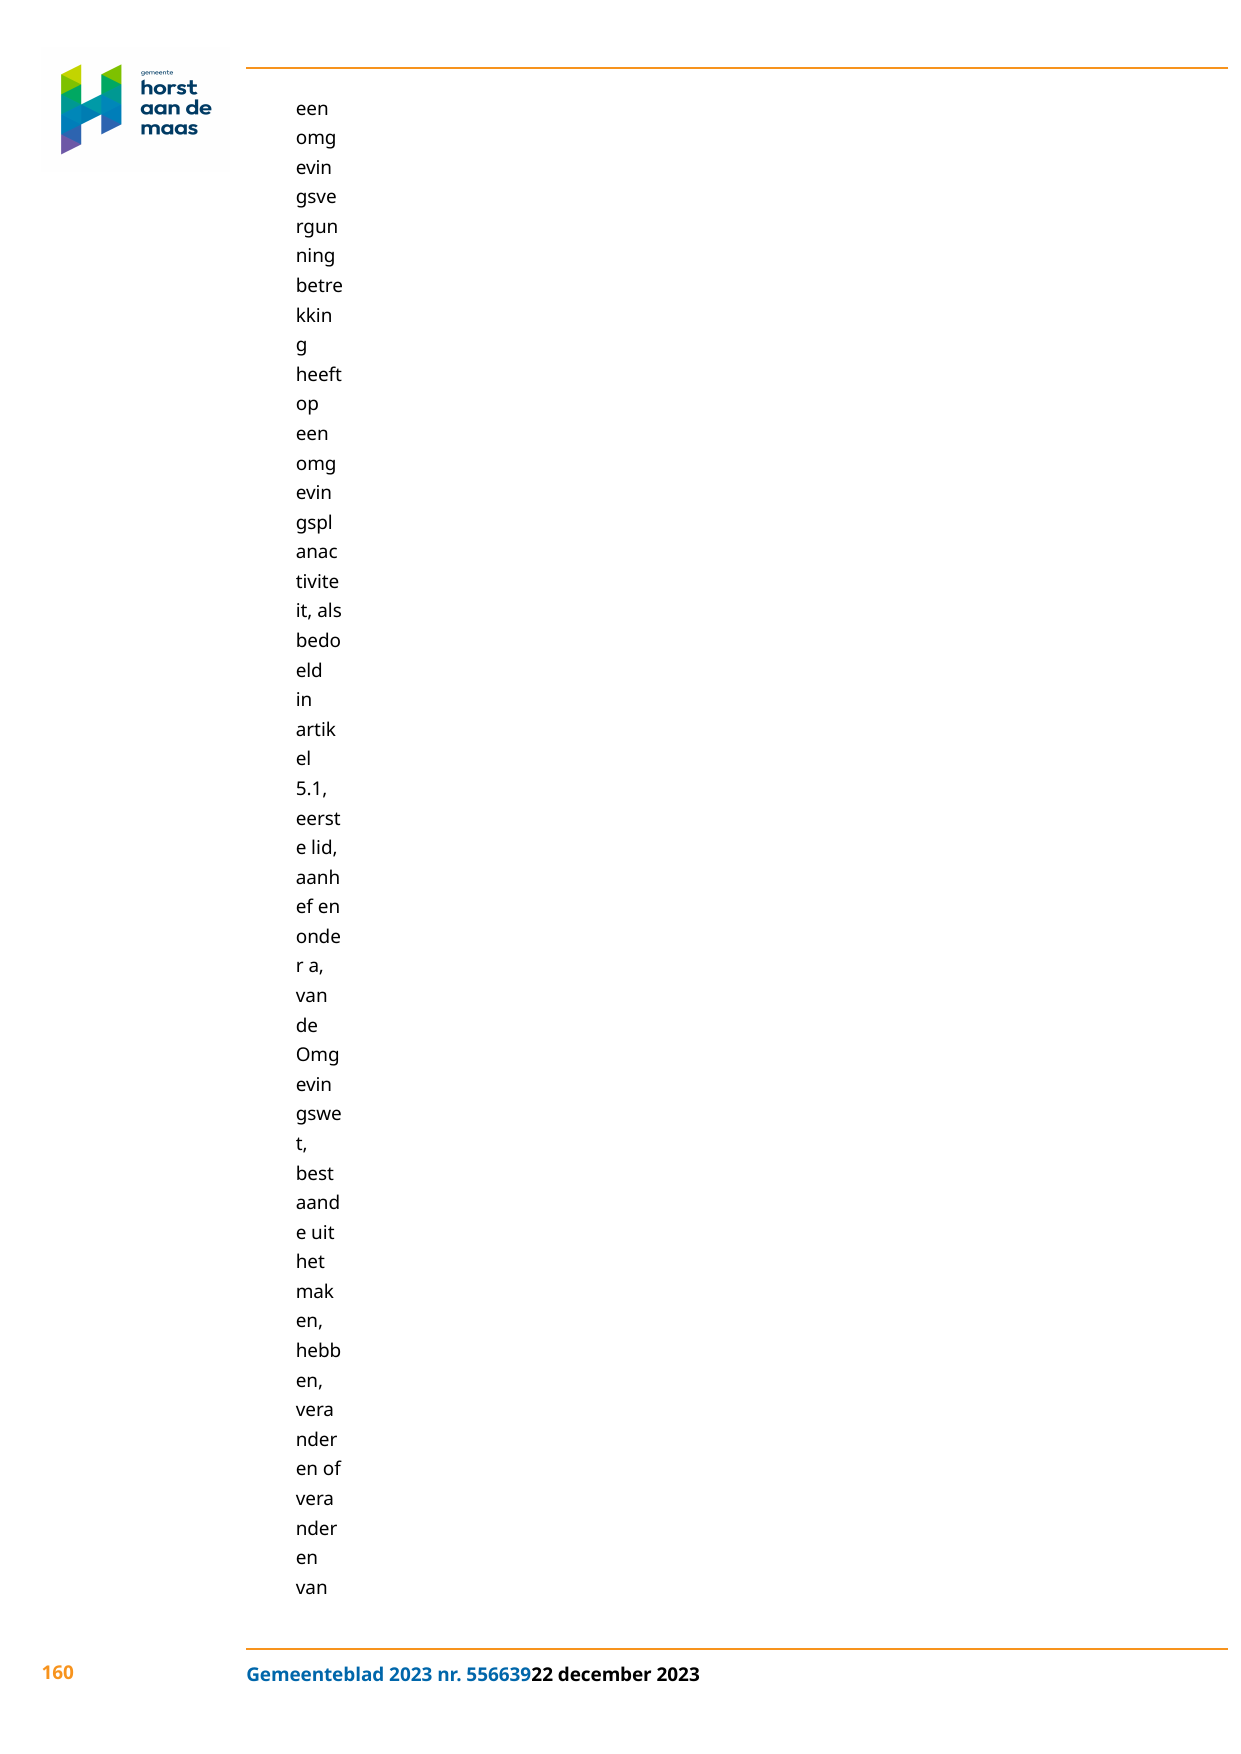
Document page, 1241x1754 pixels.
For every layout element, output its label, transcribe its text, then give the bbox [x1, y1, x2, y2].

table_cell [343, 95, 391, 1600]
table_cell [248, 95, 296, 1600]
picture [41, 47, 231, 172]
table_cell een omgevingsvergunning betrekking heeft op een omgevingsplanactiviteit, als bedoeld in artikel 5.1, eerste lid, aanhef en onder a, van de Omgevingswet, bestaande uit het maken, hebben, veranderen of veranderen van [296, 95, 343, 1600]
